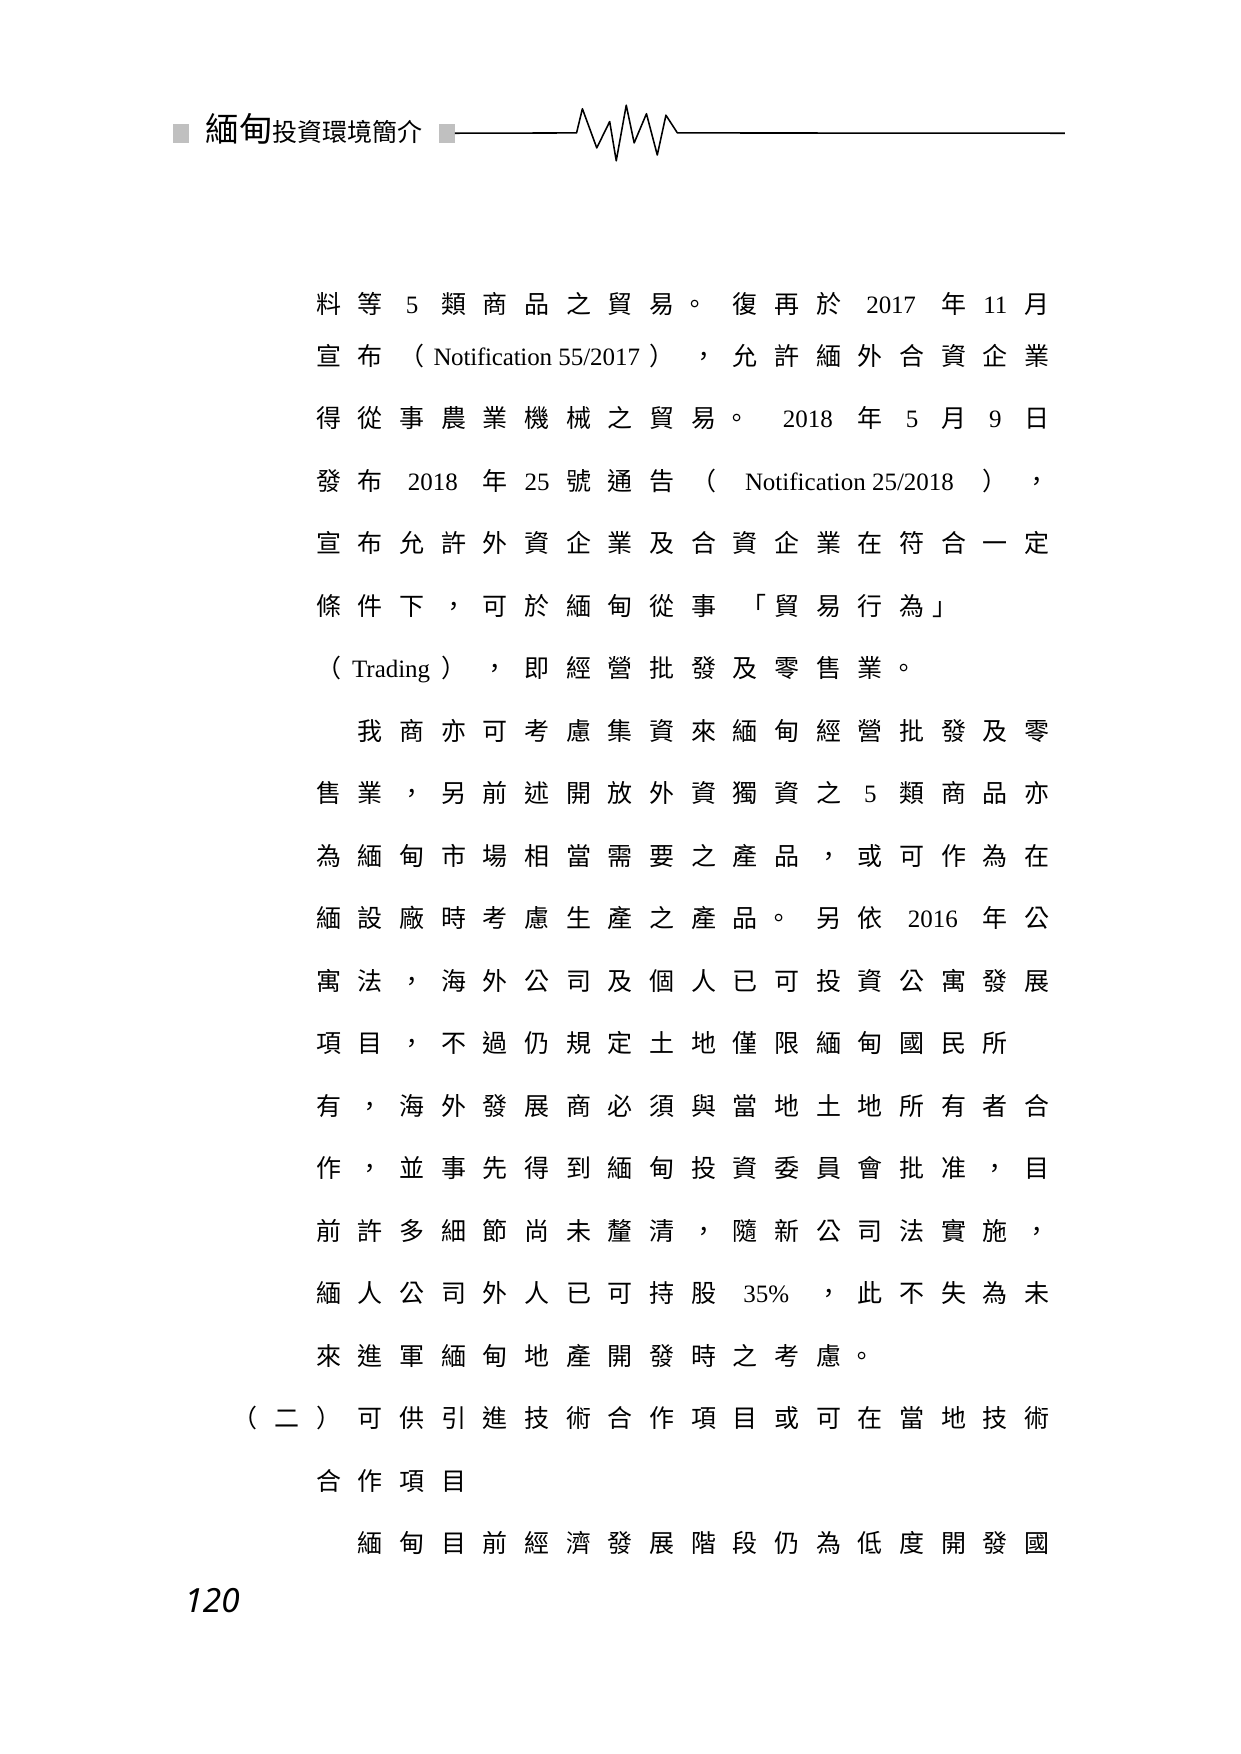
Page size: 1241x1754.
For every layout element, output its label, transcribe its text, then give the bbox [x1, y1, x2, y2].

text 料等5類商品之貿易。復再於2017年11月宣布（Notification 55/2017），允許緬外合資企業得從事農業機械之貿易。2018年5月9日發布2018年25號通告（Notification 25/2018），宣布允許外資企業及合資企業在符合一定條件下，可於緬甸從事「貿易行為」（Trading），即經營批發及零售業。 [281, 250, 1058, 688]
text 我商亦可考慮集資來緬甸經營批發及零售業，另前述開放外資獨資之5類商品亦為緬甸市場相當需要之產品，或可作為在緬設廠時考慮生產之產品。另依2016年公寓法，海外公司及個人已可投資公寓發展項目，不過仍規定土地僅限緬甸國民所有，海外發展商必須與當地土地所有者合作，並事先得到緬甸投資委員會批准，目前許多細節尚未釐清，隨新公司法實施，緬人公司外人已可持股35%，此不失為未來進軍緬甸地產開發時之考慮。 [281, 688, 1058, 1375]
text （二）可供引進技術合作項目或可在當地技術合作項目 [207, 1375, 1058, 1500]
text 緬甸目前經濟發展階段仍為低度開發國 [281, 1500, 1058, 1563]
